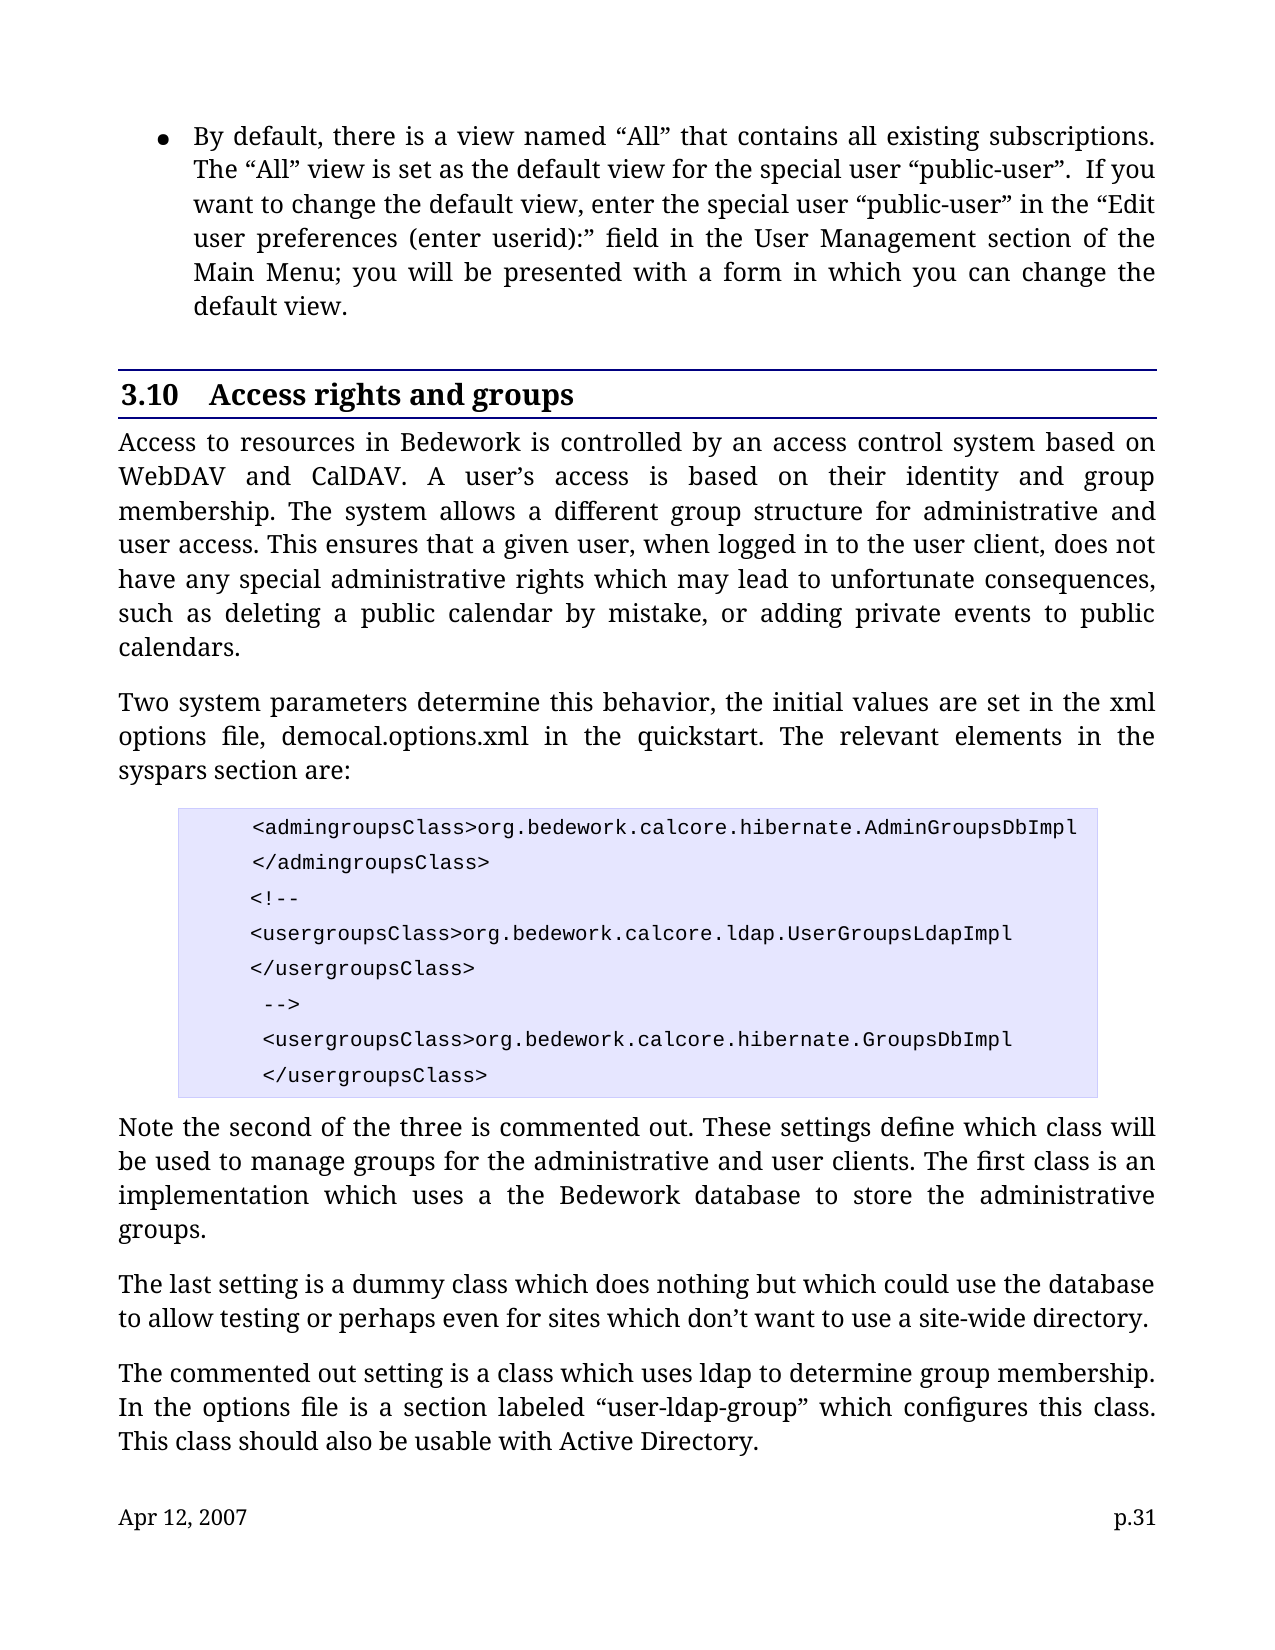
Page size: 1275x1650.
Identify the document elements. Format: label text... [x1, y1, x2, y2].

subtitle Access rights and groups [118, 371, 1157, 417]
text The commented out setting is a class which uses ldap to determine group membership. In the options file is a section labeled “user-ldap-group” which configures this class. This class should also be usable with Active Directory. [118, 1356, 1157, 1458]
text --> [179, 985, 1097, 1017]
text Two system parameters determine this behavior, the initial values are set in the xml options file, democal.options.xml in the quickstart. The relevant elements in the syspars section are: [118, 684, 1157, 787]
text The last setting is a dummy class which does nothing but which could use the database to allow testing or perhaps even for sites which don’t want to use a site-wide directory. [118, 1266, 1157, 1334]
text <!-- [179, 878, 1097, 911]
text <usergroupsClass>org.bedework.calcore.ldap.UserGroupsLdapImpl [179, 914, 1097, 947]
text Access to resources in Bedework is controlled by an access control system based on WebDAV and CalDAV. A user’s access is based on their identity and group membership. The system allows a different group structure for administrative and user access. This ensures that a given user, when logged in to the user client, does not have any special administrative rights which may lead to unfortunate consequences, such as deleting a public calendar by mistake, or adding private events to public calendars. [118, 425, 1157, 663]
text </usergroupsClass> [179, 949, 1097, 982]
text <usergroupsClass>org.bedework.calcore.hibernate.GroupsDbImpl [179, 1020, 1097, 1053]
list By default, there is a view named “All” that contains all existing subscriptions. The “All” view is set as the default view for the special user “public-user”. If you want to change the default view, enter the special user “public-user” in the “Edit user preferences (enter userid):” field in the User Management section of the Main Menu; you will be presented with a form in which you can change the default view. [156, 118, 1157, 322]
text <admingroupsClass>org.bedework.calcore.hibernate.AdminGroupsDbImpl [179, 809, 1097, 840]
text </usergroupsClass> [179, 1056, 1097, 1097]
text </admingroupsClass> [179, 843, 1097, 876]
text Note the second of the three is commented out. These settings define which class will be used to manage groups for the administrative and user clients. The first class is an implementation which uses a the Bedework database to store the administrative groups. [118, 1109, 1157, 1245]
